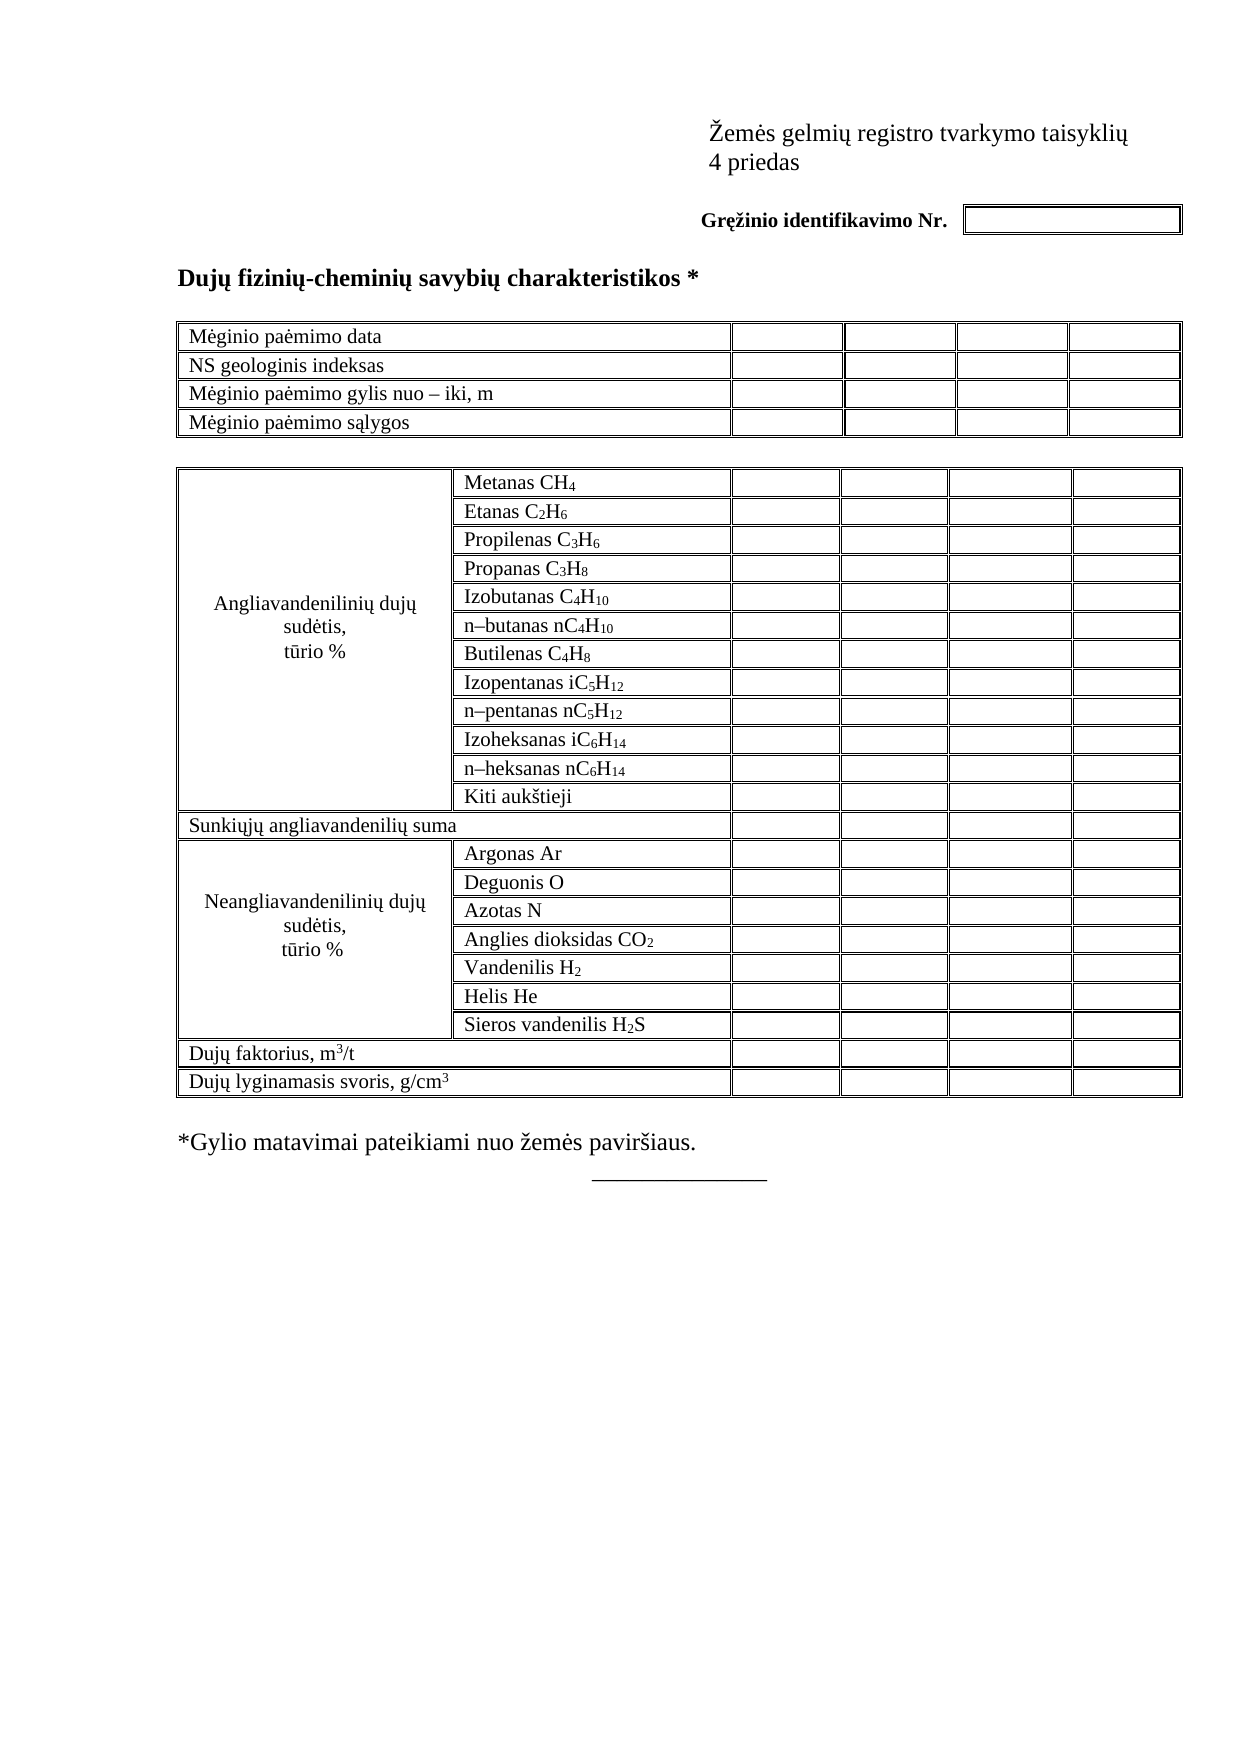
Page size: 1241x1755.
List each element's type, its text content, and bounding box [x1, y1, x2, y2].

table_cell [733, 1070, 839, 1095]
table_cell [842, 613, 947, 638]
table_cell [842, 841, 947, 867]
table_header Metanas CH4 [454, 470, 730, 496]
table_header [733, 470, 839, 496]
table_cell NS geologinis indeksas [179, 353, 730, 378]
table_cell n–butanas nC4H10 [454, 613, 730, 638]
table_cell [842, 584, 947, 610]
table_cell Propilenas C3H6 [454, 527, 730, 553]
table_header [1070, 324, 1179, 349]
table_header [842, 470, 947, 496]
table_cell [842, 1070, 947, 1095]
table_cell [842, 670, 947, 695]
table_cell [733, 927, 839, 952]
table_cell [950, 699, 1071, 724]
table_cell [1074, 955, 1179, 981]
table_header [966, 208, 1179, 232]
table_cell [1074, 613, 1179, 638]
table_cell [1074, 784, 1179, 809]
table_cell [950, 1070, 1071, 1095]
table_header Gręžinio identifikavimo Nr. [177, 204, 963, 232]
table_cell [950, 1041, 1071, 1066]
table_cell [1070, 381, 1179, 407]
table_cell [846, 353, 955, 378]
table_cell [842, 955, 947, 981]
table_cell [733, 381, 842, 407]
table_header [950, 470, 1071, 496]
table_cell [950, 641, 1071, 667]
table_cell [842, 756, 947, 781]
table_cell [950, 870, 1071, 895]
table_cell [842, 727, 947, 752]
table_cell [733, 699, 839, 724]
table_cell Vandenilis H2 [454, 955, 730, 981]
text *Gylio matavimai pateikiami nuo žemės paviršiaus. [177, 1127, 1181, 1156]
table_cell [733, 813, 839, 838]
table_cell [1074, 984, 1179, 1009]
table_header [846, 324, 955, 349]
text ______________ [177, 1156, 1181, 1184]
table_cell [1074, 1041, 1179, 1066]
table_cell Dujų lyginamasis svoris, g/cm3 [179, 1070, 730, 1095]
table_cell [958, 353, 1067, 378]
table_cell [1074, 870, 1179, 895]
table_cell [950, 841, 1071, 867]
table_header Angliavandenilinių dujų sudėtis, tūrio % [179, 470, 451, 809]
table_cell [950, 613, 1071, 638]
table_cell [1074, 841, 1179, 867]
table_cell Kiti aukštieji [454, 784, 730, 809]
table_cell [950, 955, 1071, 981]
table_cell [733, 527, 839, 553]
table_cell [1074, 670, 1179, 695]
table_cell [1074, 556, 1179, 581]
table_cell [1074, 499, 1179, 524]
table_cell Mėginio paėmimo gylis nuo – iki, m [179, 381, 730, 407]
table_cell [733, 784, 839, 809]
table_cell [733, 556, 839, 581]
table_cell [733, 1041, 839, 1066]
table_cell [733, 727, 839, 752]
table_cell [950, 984, 1071, 1009]
table_cell Izobutanas C4H10 [454, 584, 730, 610]
table_cell [1074, 898, 1179, 924]
table_cell Sunkiųjų angliavandenilių suma [179, 813, 730, 838]
table_cell [950, 898, 1071, 924]
table_cell Sieros vandenilis H2S [454, 1013, 730, 1038]
table_cell [842, 784, 947, 809]
table_cell Izopentanas iC5H12 [454, 670, 730, 695]
table_cell [950, 927, 1071, 952]
table_header [733, 324, 842, 349]
table_cell [733, 499, 839, 524]
text Žemės gelmių registro tvarkymo taisyklių [177, 118, 1181, 147]
table_cell [842, 1013, 947, 1038]
table_cell [733, 756, 839, 781]
table_cell [733, 984, 839, 1009]
table_cell [842, 870, 947, 895]
table_cell [950, 527, 1071, 553]
table_cell [842, 556, 947, 581]
table_cell [950, 584, 1071, 610]
table_cell [733, 670, 839, 695]
table_cell [950, 499, 1071, 524]
table_cell [733, 641, 839, 667]
table_cell [842, 1041, 947, 1066]
table_cell Etanas C2H6 [454, 499, 730, 524]
table_cell [842, 527, 947, 553]
table_cell [950, 727, 1071, 752]
table_cell [842, 898, 947, 924]
table_cell [950, 784, 1071, 809]
table_cell [1074, 1013, 1179, 1038]
table_cell [1074, 584, 1179, 610]
table_cell Mėginio paėmimo sąlygos [179, 410, 730, 435]
table_cell [842, 984, 947, 1009]
table_cell [1074, 813, 1179, 838]
text 4 priedas [177, 147, 1181, 176]
table_header [1074, 470, 1179, 496]
table_cell Neangliavandenilinių dujų sudėtis, tūrio % [179, 841, 451, 1038]
table_cell Azotas N [454, 898, 730, 924]
table_cell [846, 410, 955, 435]
table_cell [950, 756, 1071, 781]
table_cell [733, 1013, 839, 1038]
table_cell Dujų faktorius, m3/t [179, 1041, 730, 1066]
table_cell [1074, 527, 1179, 553]
table_cell Butilenas C4H8 [454, 641, 730, 667]
table_cell [1074, 1070, 1179, 1095]
table_cell [1070, 353, 1179, 378]
table_header [958, 324, 1067, 349]
table_cell [1074, 699, 1179, 724]
table_cell [950, 1013, 1071, 1038]
table_cell [1074, 756, 1179, 781]
table_cell Izoheksanas iC6H14 [454, 727, 730, 752]
table_cell n–pentanas nC5H12 [454, 699, 730, 724]
table_cell [733, 410, 842, 435]
table_cell [733, 955, 839, 981]
table_cell [842, 927, 947, 952]
text Dujų fizinių-cheminių savybių charakteristikos * [177, 263, 1181, 292]
table_cell [950, 670, 1071, 695]
table_cell [1074, 927, 1179, 952]
table_cell Helis He [454, 984, 730, 1009]
table_cell [950, 813, 1071, 838]
table_header Mėginio paėmimo data [179, 324, 730, 349]
table_cell [1074, 641, 1179, 667]
table_cell [733, 613, 839, 638]
table_cell n–heksanas nC6H14 [454, 756, 730, 781]
table_cell [733, 584, 839, 610]
table_cell [842, 641, 947, 667]
table_cell [842, 699, 947, 724]
table_cell [1070, 410, 1179, 435]
table_cell [733, 870, 839, 895]
table_cell [958, 381, 1067, 407]
table_cell Anglies dioksidas CO2 [454, 927, 730, 952]
table_cell [846, 381, 955, 407]
table_cell [950, 556, 1071, 581]
table_cell [733, 898, 839, 924]
table_cell Propanas C3H8 [454, 556, 730, 581]
table_cell [842, 813, 947, 838]
table_cell Argonas Ar [454, 841, 730, 867]
table_cell [733, 353, 842, 378]
table_cell Deguonis O [454, 870, 730, 895]
table_cell [1074, 727, 1179, 752]
table_cell [958, 410, 1067, 435]
table_cell [842, 499, 947, 524]
table_cell [733, 841, 839, 867]
